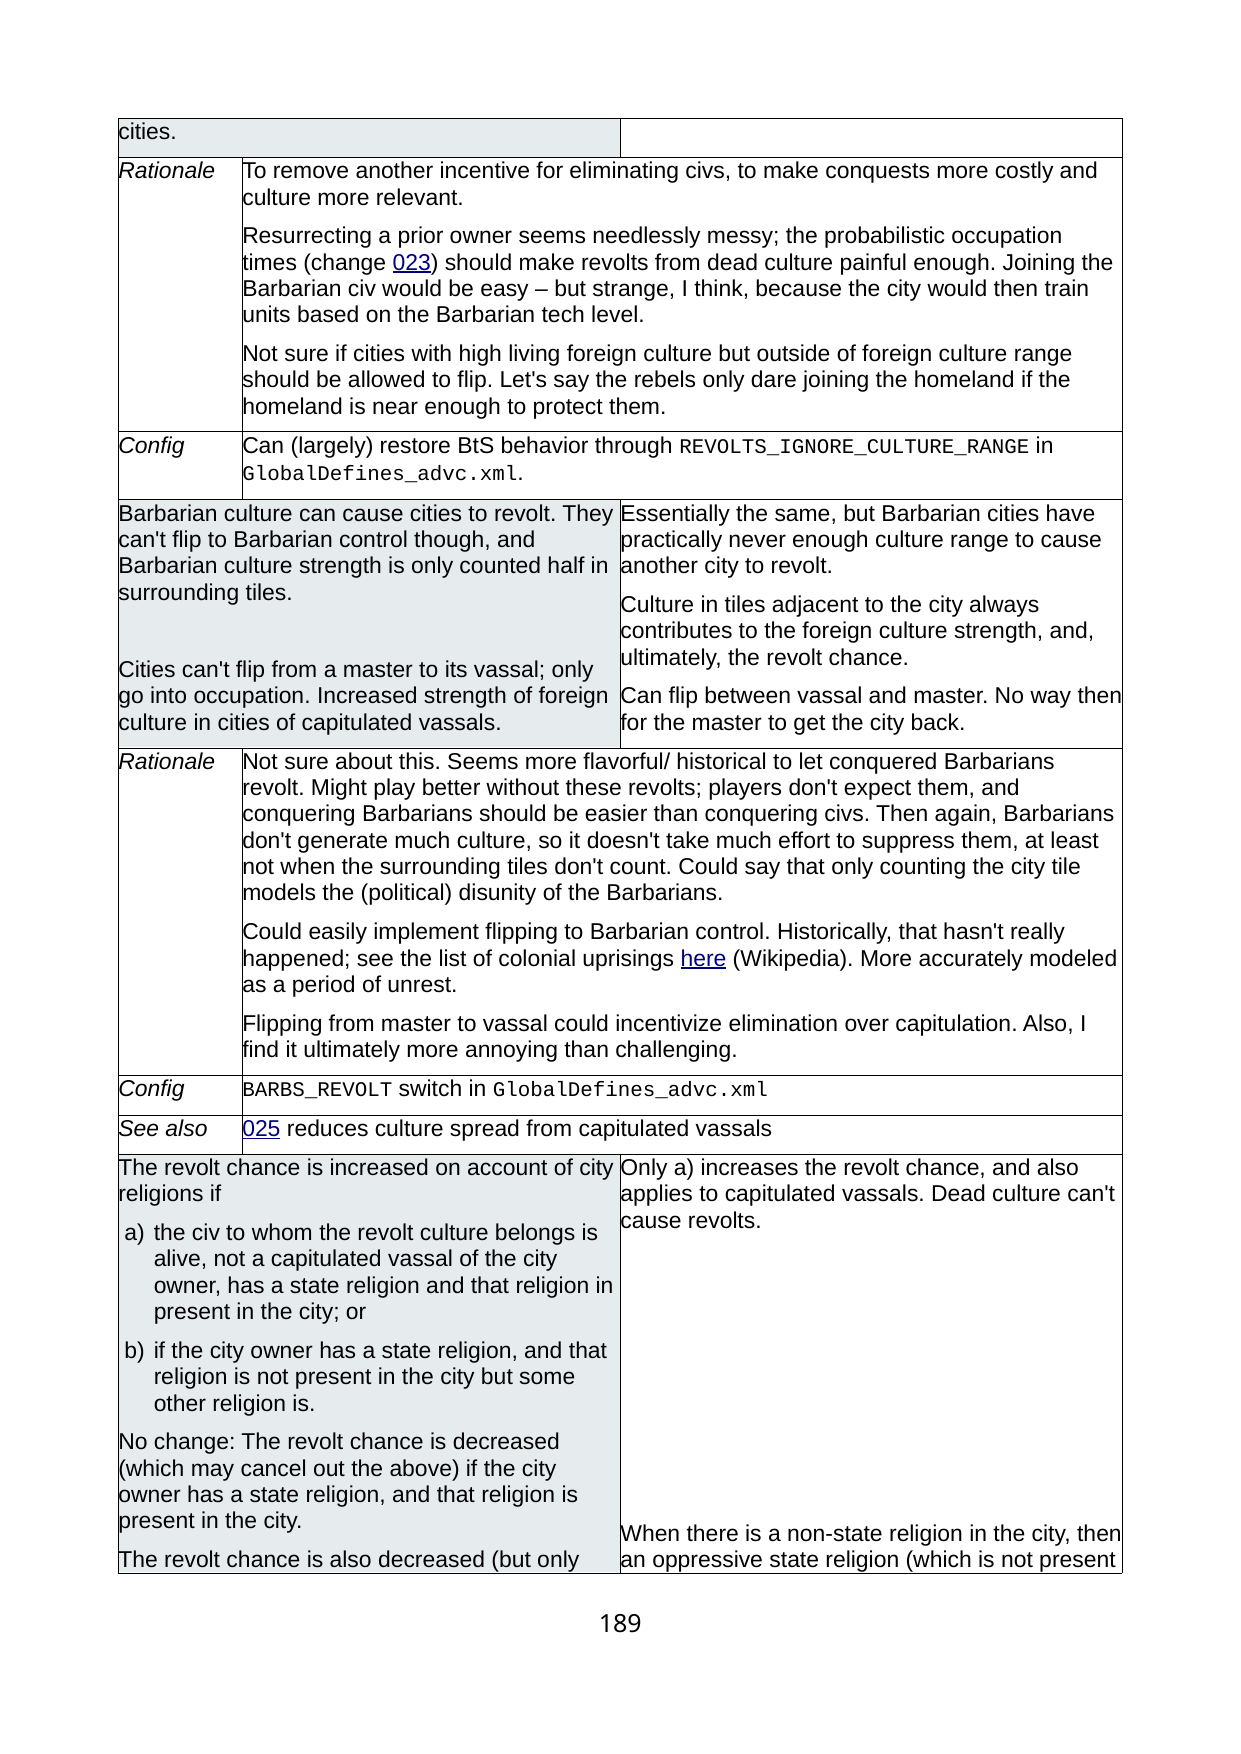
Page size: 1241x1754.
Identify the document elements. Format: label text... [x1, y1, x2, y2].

table_cell Config [119, 432, 242, 499]
table_cell Can (largely) restore BtS behavior through REVOLTS_IGNORE_CULTURE_RANGE in GlobalDefines_advc.xml. [243, 432, 1122, 499]
table_cell 025 reduces culture spread from capitulated vassals [243, 1116, 1122, 1154]
table_cell The revolt chance is increased on account of city religions if the civ to whom the revolt culture belongs is alive, not a capitulated vassal of the city owner, has a state religion and that religion in present in the city; or if the city owner has a state religion, and that religion is not present in the city but some other religion is. No change: The revolt chance is decreased (which may cancel out the above) if the city owner has a state religion, and that religion is present in the city. The revolt chance is also decreased (but only [119, 1155, 620, 1572]
table_cell Config [119, 1076, 242, 1115]
table_cell Essentially the same, but Barbarian cities have practically never enough culture range to cause another city to revolt. Culture in tiles adjacent to the city always contributes to the foreign culture strength, and, ultimately, the revolt chance. Can flip between vassal and master. No way then for the master to get the city back. [621, 500, 1122, 747]
table_cell Only a) increases the revolt chance, and also applies to capitulated vassals. Dead culture can't cause revolts. When there is a non-state religion in the city, then an oppressive state religion (which is not present [621, 1155, 1122, 1572]
table_cell Rationale [119, 749, 242, 1075]
table_cell Barbarian culture can cause cities to revolt. They can't flip to Barbarian control though, and Barbarian culture strength is only counted half in surrounding tiles. Cities can't flip from a master to its vassal; only go into occupation. Increased strength of foreign culture in cities of capitulated vassals. [119, 500, 620, 747]
table_cell cities. [119, 119, 620, 157]
table_cell [621, 119, 1122, 157]
table_cell See also [119, 1116, 242, 1154]
table_cell BARBS_REVOLT switch in GlobalDefines_advc.xml [243, 1076, 1122, 1115]
table_cell To remove another incentive for eliminating civs, to make conquests more costly and culture more relevant. Resurrecting a prior owner seems needlessly messy; the probabilistic occupation times (change 023) should make revolts from dead culture painful enough. Joining the Barbarian civ would be easy – but strange, I think, because the city would then train units based on the Barbarian tech level. Not sure if cities with high living foreign culture but outside of foreign culture range should be allowed to flip. Let's say the rebels only dare joining the homeland if the homeland is near enough to protect them. [243, 158, 1122, 431]
table_cell Rationale [119, 158, 242, 431]
table_cell Not sure about this. Seems more flavorful/ historical to let conquered Barbarians revolt. Might play better without these revolts; players don't expect them, and conquering Barbarians should be easier than conquering civs. Then again, Barbarians don't generate much culture, so it doesn't take much effort to suppress them, at least not when the surrounding tiles don't count. Could say that only counting the city tile models the (political) disunity of the Barbarians. Could easily implement flipping to Barbarian control. Historically, that hasn't really happened; see the list of colonial uprisings here (Wikipedia). More accurately modeled as a period of unrest. Flipping from master to vassal could incentivize elimination over capitulation. Also, I find it ultimately more annoying than challenging. [243, 749, 1122, 1075]
